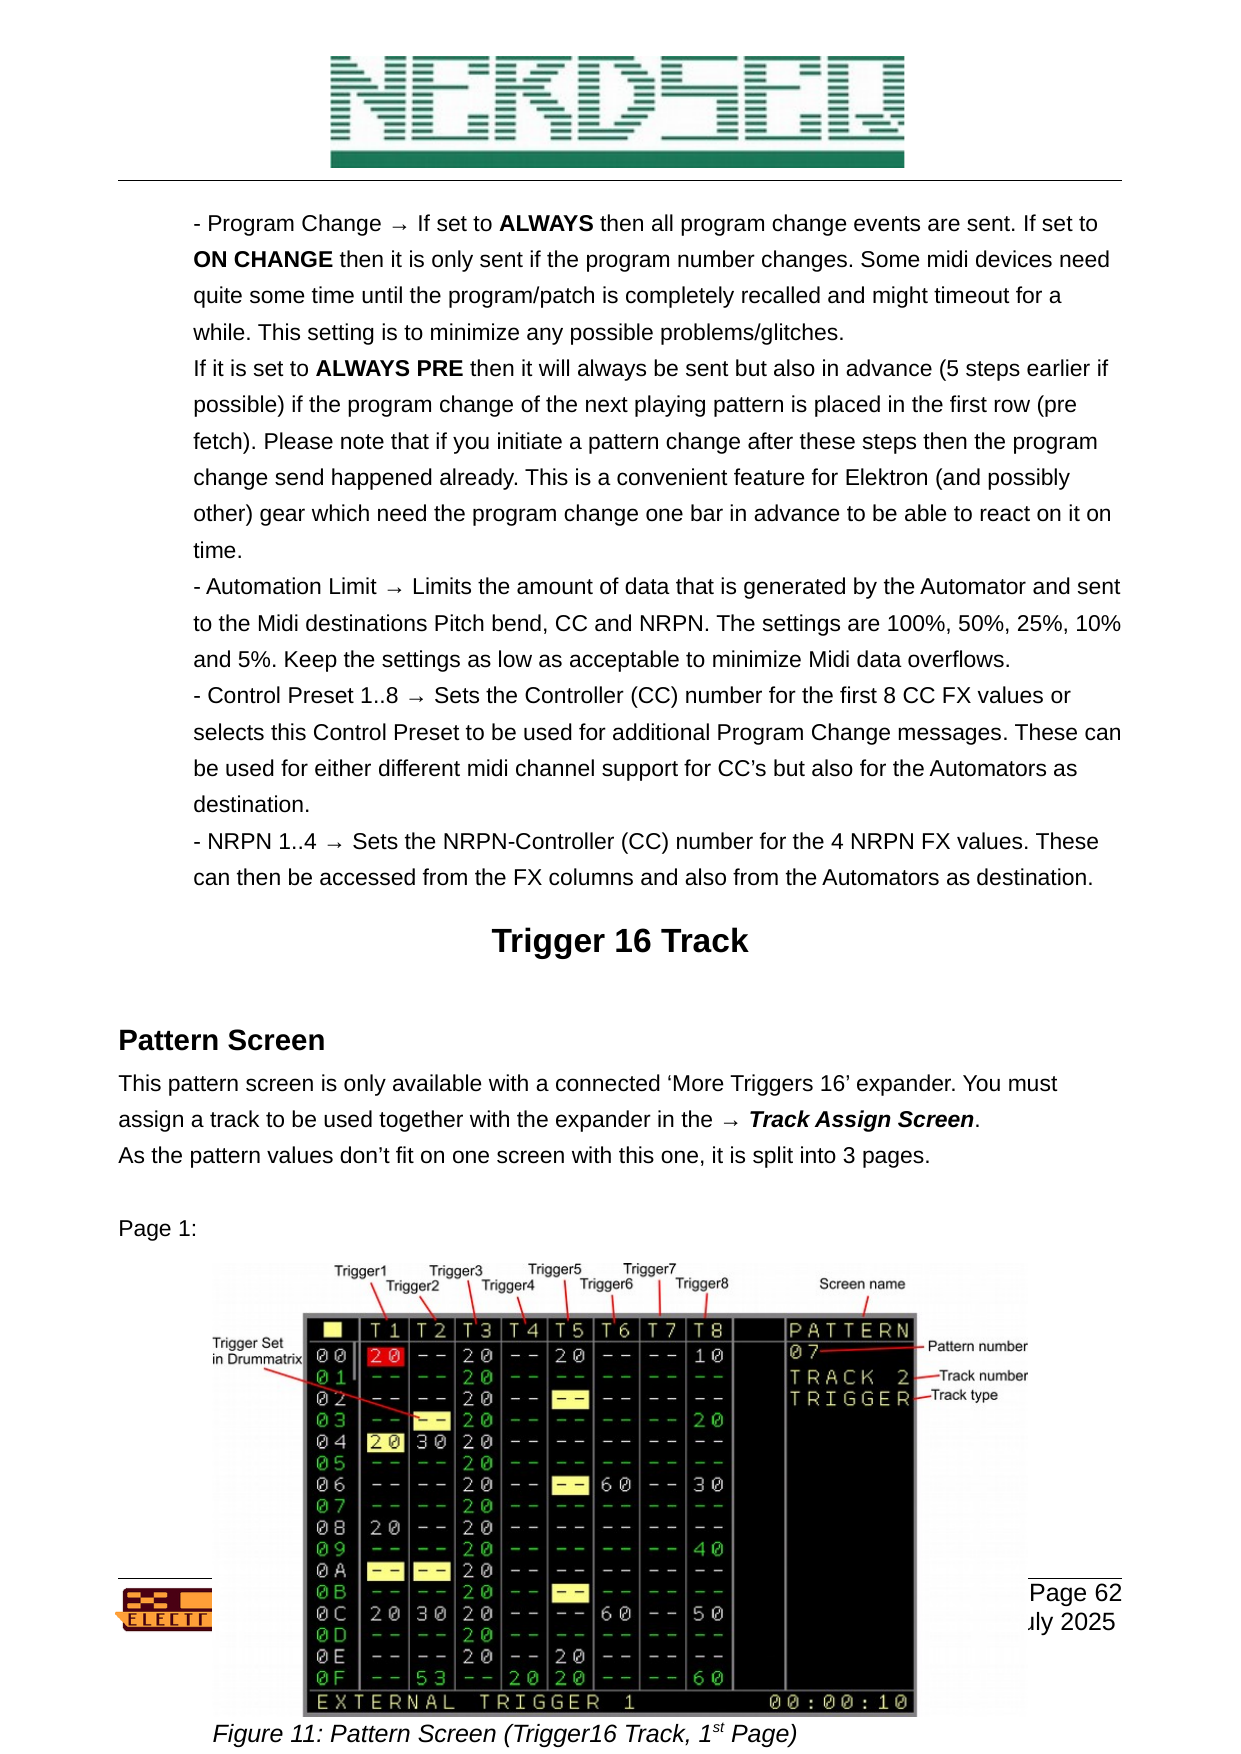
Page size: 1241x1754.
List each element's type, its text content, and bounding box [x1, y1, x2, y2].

subtitle Trigger 16 Track [118, 921, 1122, 960]
text If it is set to ALWAYS PRE then it will always be sent but also in advance (5 steps earlier if possible) if the program change of the next playing pattern is placed in the first row (pre fetch). Please note that if you initiate a pattern change after these steps then the program change send happened already. This is a convenient feature for Elektron (and possibly other) gear which need the program change one bar in advance to be able to react on it on time. - Automation Limit → Limits the amount of data that is generated by the Automator and sent to the Midi destinations Pitch bend, CC and NRPN. The settings are 100%, 50%, 25%, 10% and 5%. Keep the settings as low as acceptable to minimize Midi data overflows. [193, 355, 1122, 672]
picture [115, 1263, 1028, 1717]
text This pattern screen is only available with a connected ‘More Triggers 16’ expander. You must assign a track to be used together with the expander in the → Track Assign Screen. [118, 1069, 1122, 1132]
text - NRPN 1..4 → Sets the NRPN-Controller (CC) number for the 4 NRPN FX values. These can then be accessed from the FX columns and also from the Automators as destination. [193, 828, 1122, 890]
text Figure 11: Pattern Screen (Trigger16 Track, 1st Page) [212, 1717, 1028, 1748]
text Page 1: [118, 1215, 1122, 1241]
text - Control Preset 1..8 → Sets the Controller (CC) number for the first 8 CC FX values or selects this Control Preset to be used for additional Program Change messages. These can be used for either different midi channel support for CC’s but also for the Automators as destination. [193, 682, 1122, 818]
picture [330, 56, 905, 168]
text - Program Change → If set to ALWAYS then all program change events are sent. If set to ON CHANGE then it is only sent if the program number changes. Some midi devices need quite some time until the program/patch is completely recalled and might timeout for a while. This setting is to minimize any possible problems/glitches. [193, 209, 1122, 345]
subtitle Pattern Screen [118, 1023, 1122, 1057]
text As the pattern values don’t fit on one screen with this one, it is split into 3 pages. [118, 1142, 1122, 1168]
